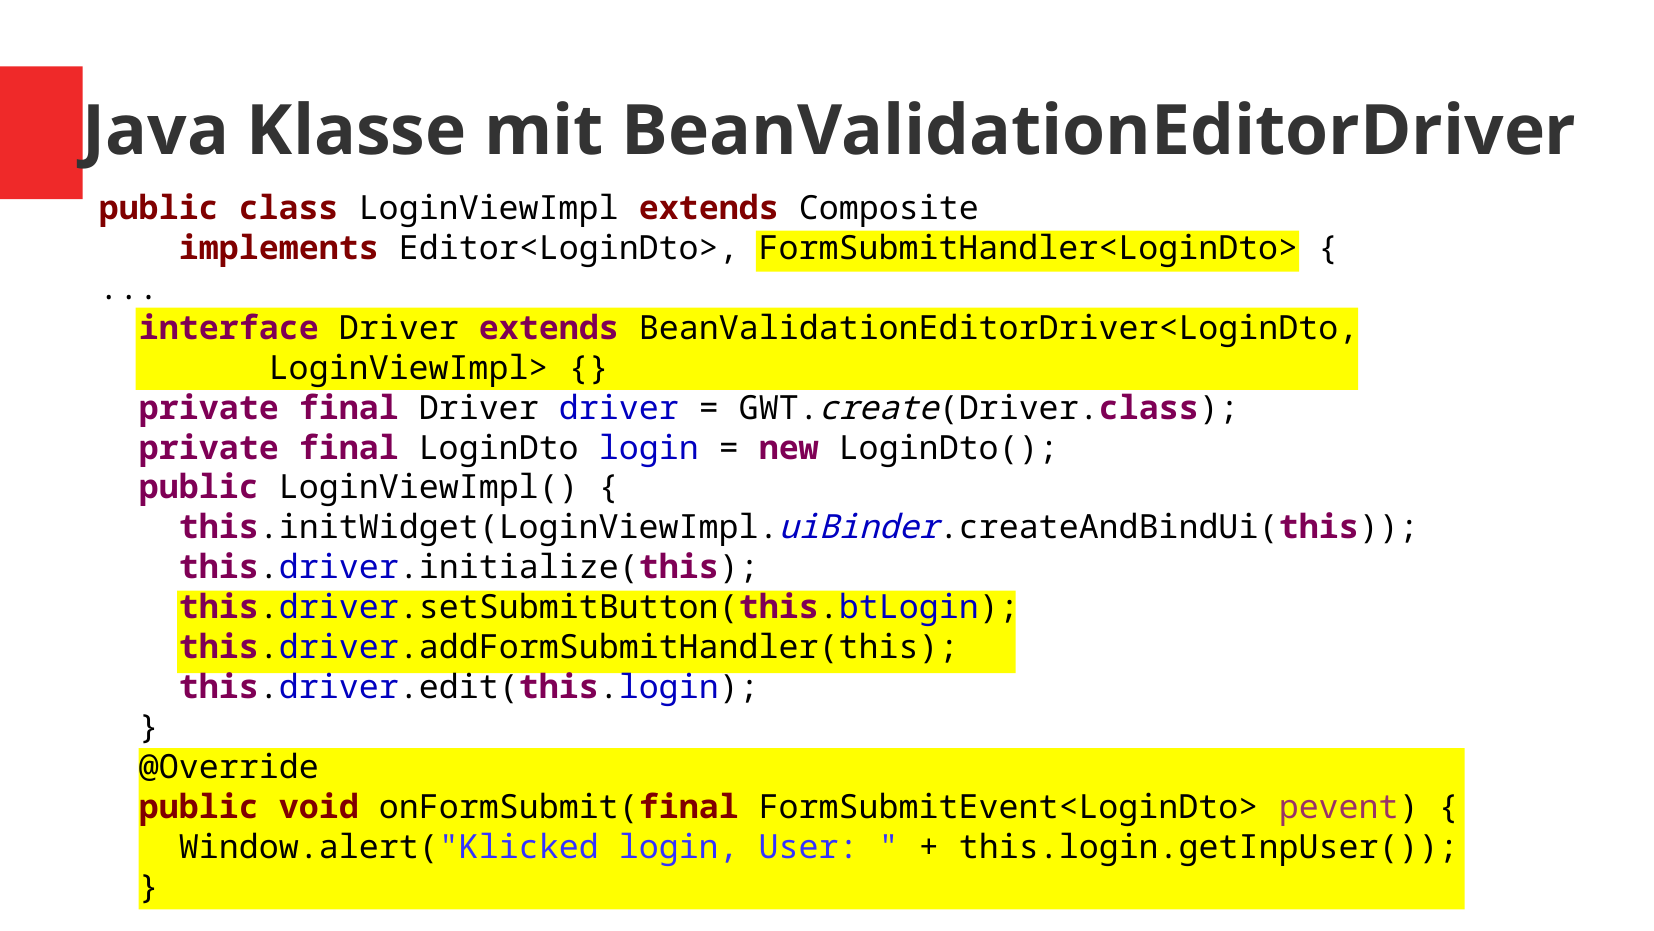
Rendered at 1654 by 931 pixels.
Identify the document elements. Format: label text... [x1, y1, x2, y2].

title Java Klasse mit BeanValidationEditorDriver [82, 0, 1630, 207]
text_box public class LoginViewImpl extends Composite implements Editor<LoginDto>, FormSubmitHandler<LoginDto> { ... interface Driver extends BeanValidationEditorDriver<LoginDto, LoginViewImpl> {} private final Driver driver = GWT.create(Driver.class); private final LoginDto login = new LoginDto(); public LoginViewImpl() { this.initWidget(LoginViewImpl.uiBinder.createAndBindUi(this)); this.driver.initialize(this); this.driver.setSubmitButton(this.btLogin); this.driver.addFormSubmitHandler(this); this.driver.edit(this.login); } @Override public void onFormSubmit(final FormSubmitEvent<LoginDto> pevent) { Window.alert("Klicked login, User: " + this.login.getInpUser()); } [84, 178, 1595, 931]
